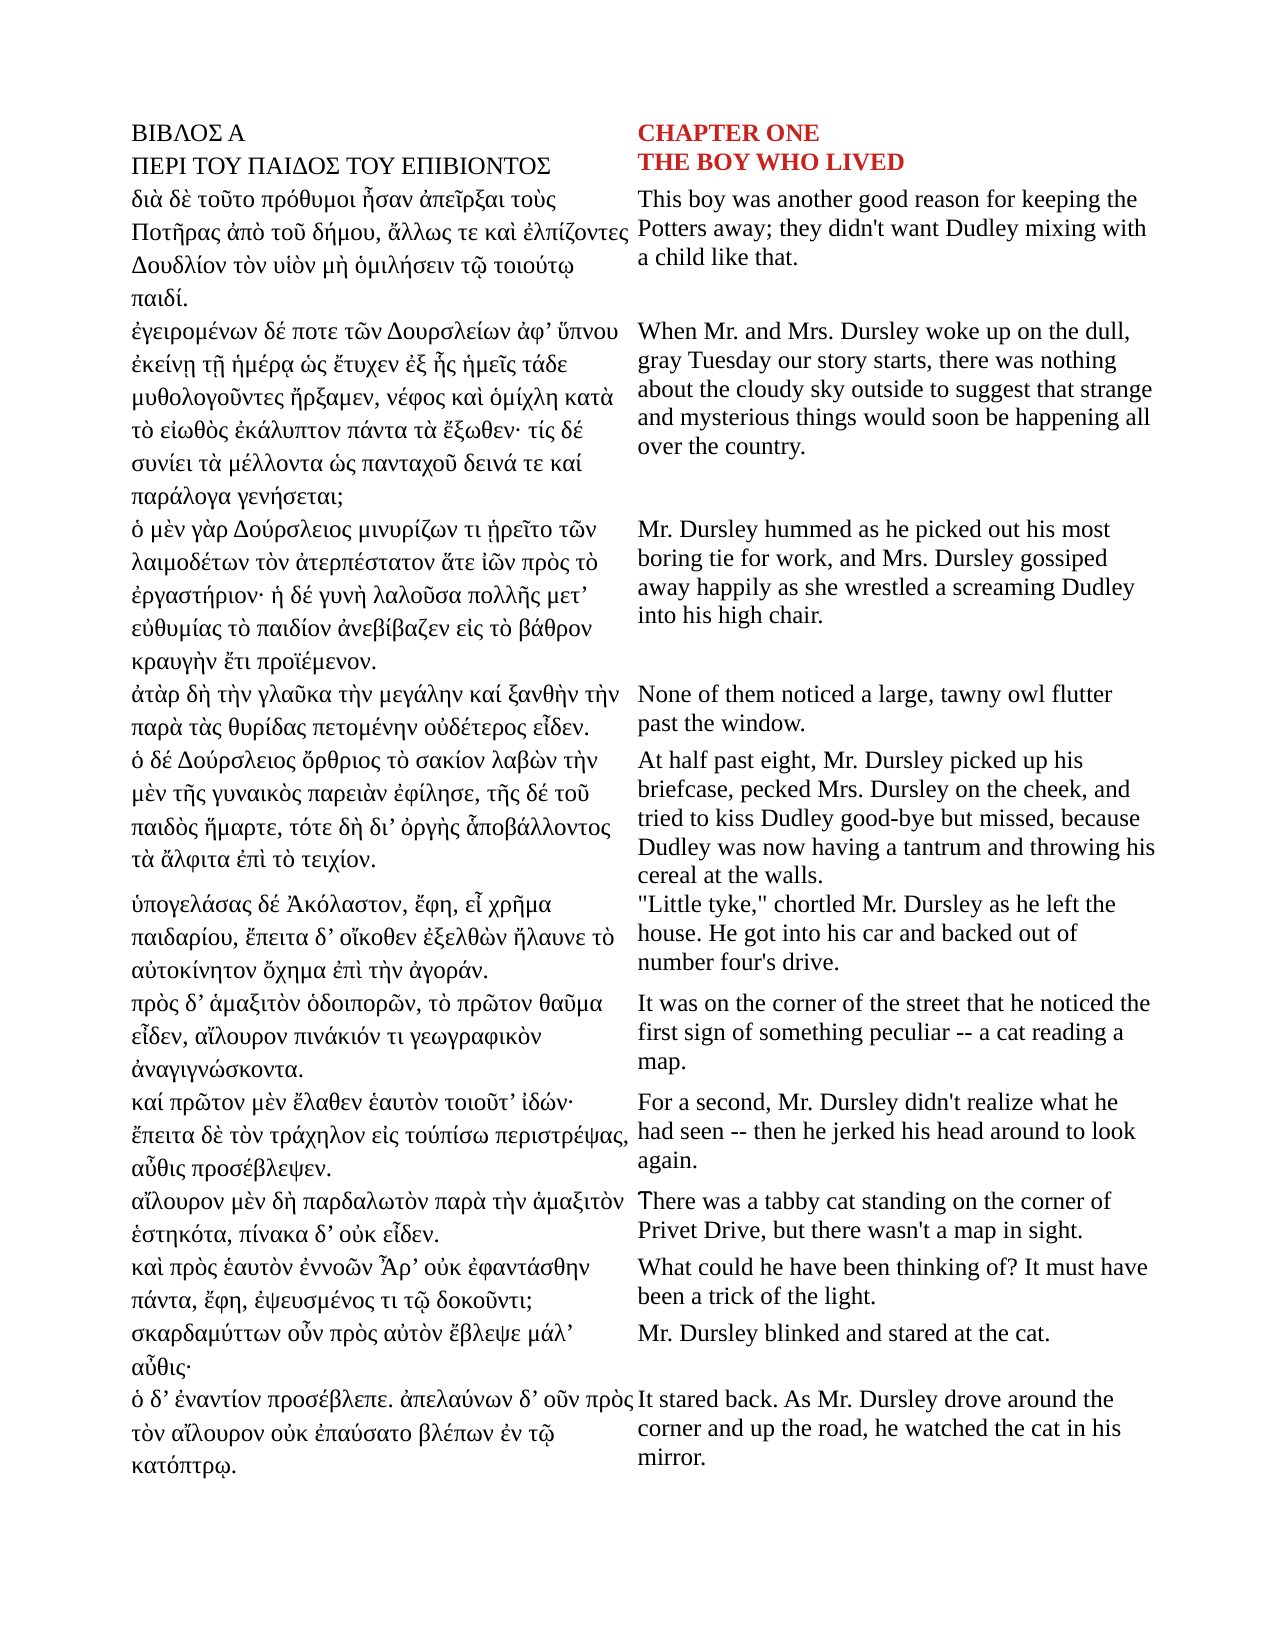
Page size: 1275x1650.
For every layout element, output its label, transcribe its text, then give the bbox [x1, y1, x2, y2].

table_cell Mr. Dursley blinked and stared at the cat. [638, 1319, 1157, 1384]
table_cell διὰ δὲ τοῦτο πρόθυμοι ἦσαν ἀπεῖρξαι τοὺς Ποτῆρας ἀπὸ τοῦ δήμου, ἄλλως τε καὶ ἐλπίζοντες Δουδλίον τὸν υἱὸν μὴ ὁμιλήσειν τῷ τοιούτῳ παιδί. [131, 184, 637, 316]
table_cell καὶ πρὸς ἑαυτὸν ἐννοῶν Ἆρ’ οὐκ ἐφαντάσθην πάντα, ἔφη, ἐψευσμένος τι τῷ δοκοῦντι; [131, 1253, 637, 1318]
table_cell ὑπογελάσας δέ Ἀκόλαστον, ἔφη, εἶ χρῆμα παιδαρίου, ἔπειτα δ’ οἴκοθεν ἐξελθὼν ἤλαυνε τὸ αὐτοκίνητον ὄχημα ἐπὶ τὴν ἀγοράν. [131, 889, 637, 988]
table_cell Mr. Dursley hummed as he picked out his most boring tie for work, and Mrs. Dursley gossiped away happily as she wrestled a screaming Dudley into his high chair. [638, 514, 1157, 679]
table_cell ἀτὰρ δὴ τὴν γλαῦκα τὴν μεγάλην καί ξανθὴν τὴν παρὰ τὰς θυρίδας πετομένην οὐδέτερος εἶδεν. [131, 680, 637, 746]
table_header CHAPTER ONE THE BOY WHO LIVED [638, 118, 1157, 184]
table_cell Ⲧhere was a tabby cat standing on the corner of Privet Drive, but there wasn't a map in sight. [638, 1186, 1157, 1252]
table_cell None of them noticed a large, tawny owl flutter past the window. [638, 680, 1157, 746]
table_cell It was on the corner of the street that he noticed the first sign of something peculiar -- a cat reading a map. [638, 988, 1157, 1087]
table_cell For a second, Mr. Dursley didn't realize what he had seen -- then he jerked his head around to look again. [638, 1088, 1157, 1186]
table_cell "Little tyke," chortled Mr. Dursley as he left the house. He got into his car and backed out of number four's drive. [638, 889, 1157, 988]
table_cell πρὸς δ’ ἁμαξιτὸν ὁδοιπορῶν, τὸ πρῶτον θαῦμα εἶδεν, αἴλουρον πινάκιόν τι γεωγραφικὸν ἀναγιγνώσκοντα. [131, 988, 637, 1087]
table_cell At half past eight, Mr. Dursley picked up his briefcase, pecked Mrs. Dursley on the cheek, and tried to kiss Dudley good-bye but missed, because Dudley was now having a tantrum and throwing his cereal at the walls. [638, 746, 1157, 889]
table_cell καί πρῶτον μὲν ἔλαθεν ἑαυτὸν τοιοῦτ’ ἰδών· ἔπειτα δὲ τὸν τράχηλον εἰς τούπίσω περιστρέψας, αὖθις προσέβλεψεν. [131, 1088, 637, 1186]
table_cell When Mr. and Mrs. Dursley woke up on the dull, gray Tuesday our story starts, there was nothing about the cloudy sky outside to suggest that strange and mysterious things would soon be happening all over the country. [638, 316, 1157, 514]
table_cell ὁ μὲν γὰρ Δούρσλειος μινυρίζων τι ᾑρεῖτο τῶν λαιμοδέτων τὸν ἀτερπέστατον ἅτε ἰῶν πρὸς τὸ ἐργαστήριον· ἡ δέ γυνὴ λαλοῦσα πολλῆς μετ’ εὐθυμίας τὸ παιδίον ἀνεβίβαζεν εἰς τὸ βάθρον κραυγὴν ἔτι προϊέμενον. [131, 514, 637, 679]
table_cell This boy was another good reason for keeping the Potters away; they didn't want Dudley mixing with a child like that. [638, 184, 1157, 316]
table_cell αἴλουρον μὲν δὴ παρδαλωτὸν παρὰ τὴν ἁμαξιτὸν ἑστηκότα, πίνακα δ’ οὐκ εἶδεν. [131, 1186, 637, 1252]
table_cell ὁ δ’ ἐναντίον προσέβλεπε. ἀπελαύνων δ’ οῦν πρὸς τὸν αἴλουρον οὐκ ἐπαύσατο βλέπων ἐν τῷ κατόπτρῳ. [131, 1385, 637, 1484]
table_header ΒΙΒΛΟΣ Α ΠΕΡΙ ΤΟΥ ΠΑΙΔΟΣ ΤΟΥ ΕΠΙΒΙΟΝΤΟΣ [131, 118, 637, 184]
table_cell ἐγειρομένων δέ ποτε τῶν Δουρσλείων ἀφ’ ὕπνου ἐκείνῃ τῇ ἡμέρᾳ ὡς ἔτυχεν ἐξ ἧς ἡμεῖς τάδε μυθολογοῦντες ἤρξαμεν, νέφος καὶ ὁμίχλη κατὰ τὸ εἰωθὸς ἐκάλυπτον πάντα τὰ ἔξωθεν· τίς δέ συνίει τὰ μέλλοντα ὡς πανταχοῦ δεινά τε καί παράλογα γενήσεται; [131, 316, 637, 514]
table_cell What could he have been thinking of? It must have been a trick of the light. [638, 1253, 1157, 1318]
table_cell It stared back. As Mr. Dursley drove around the corner and up the road, he watched the cat in his mirror. [638, 1385, 1157, 1484]
table_cell σκαρδαμύττων οὖν πρὸς αὐτὸν ἔβλεψε μάλ’ αὖθις· [131, 1319, 637, 1384]
table_cell ὁ δέ Δούρσλειος ὄρθριος τὸ σακίον λαβὼν τὴν μὲν τῆς γυναικὸς παρειὰν ἐφίλησε, τῆς δέ τοῦ παιδὸς ἥμαρτε, τότε δὴ δι’ ὀργὴς ἇποβάλλοντος τὰ ἄλφιτα ἐπὶ τὸ τειχίον. [131, 746, 637, 889]
